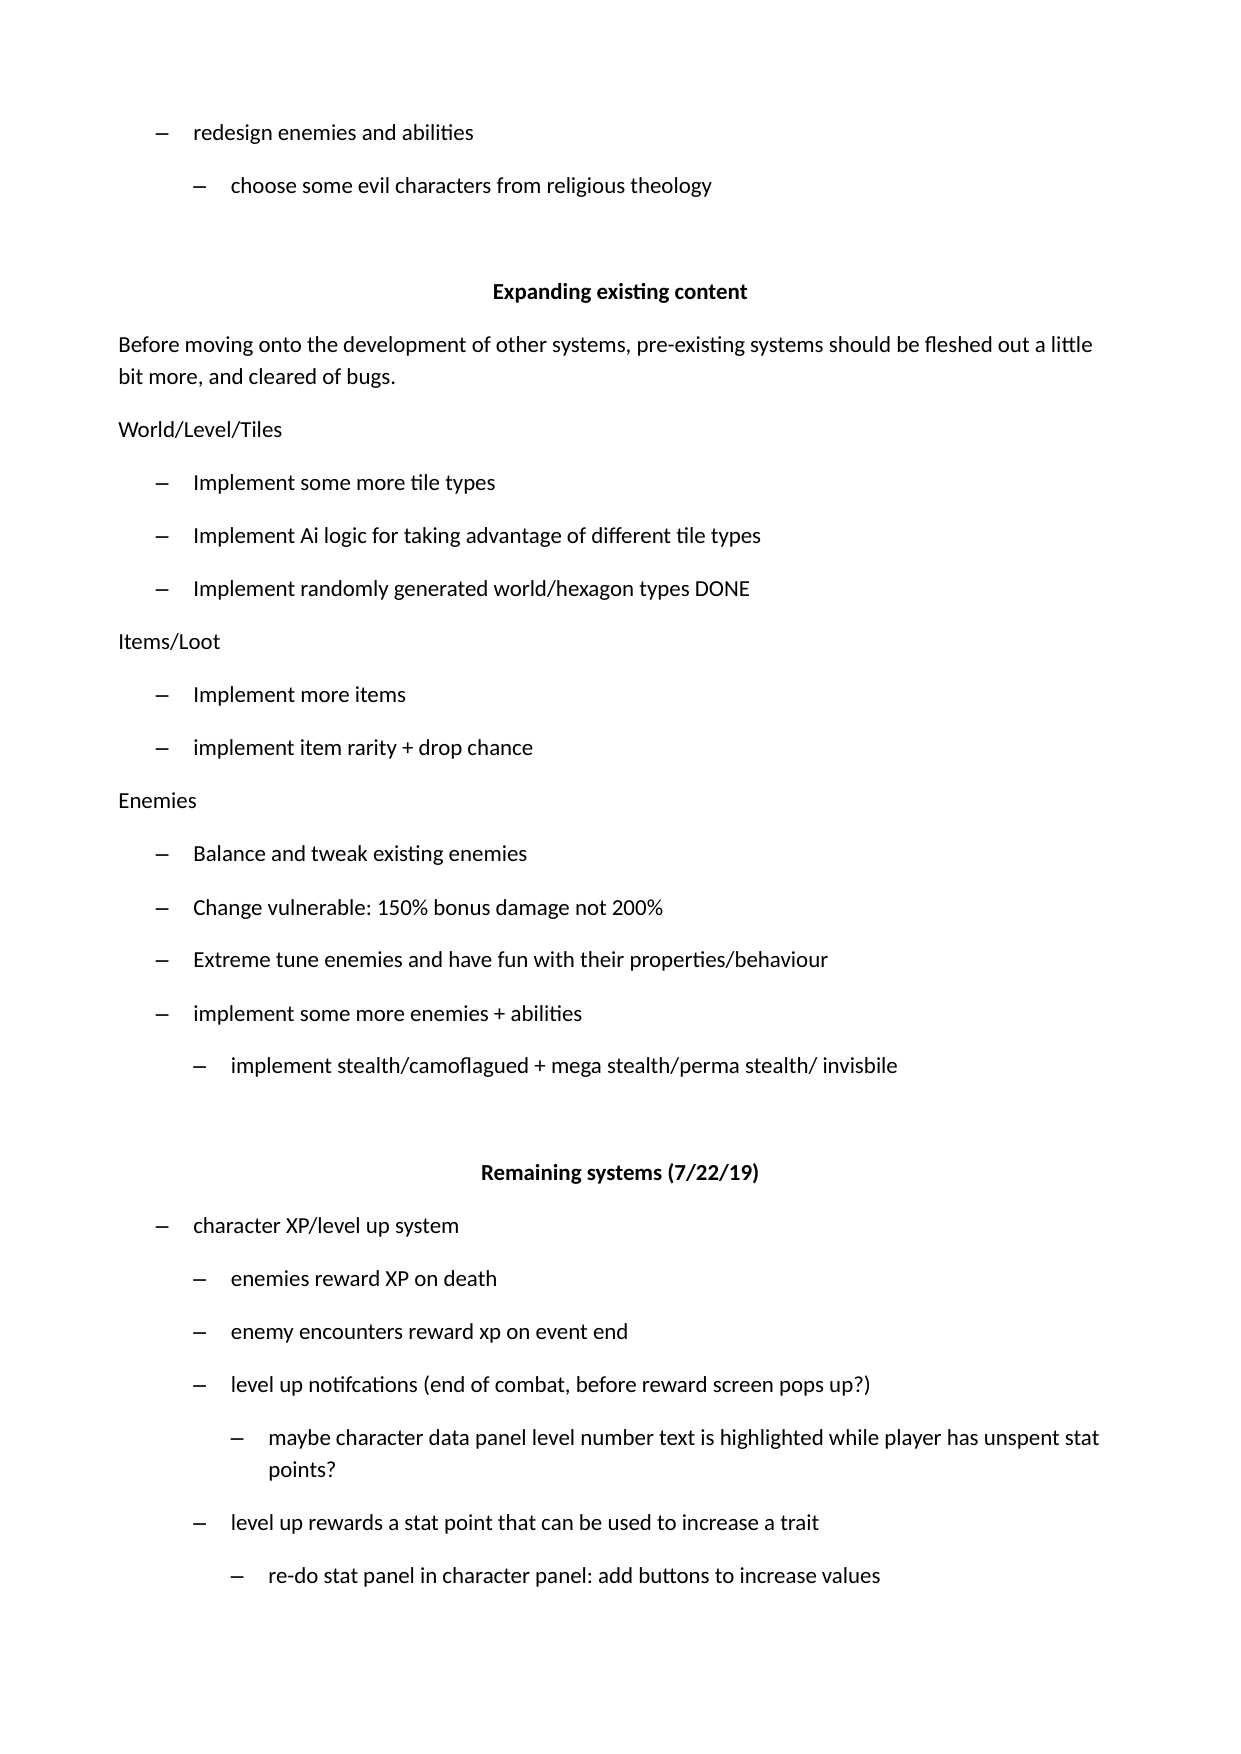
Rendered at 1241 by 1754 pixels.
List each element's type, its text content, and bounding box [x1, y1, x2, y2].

text Before moving onto the development of other systems, pre-existing systems should be fleshed out a little bit more, and cleared of bugs. [118, 330, 1122, 390]
list Extreme tune enemies and have fun with their properties/behaviour [156, 946, 1122, 974]
list choose some evil characters from religious theology [193, 171, 1122, 199]
list enemy encounters reward xp on event end [193, 1317, 1122, 1345]
list level up rewards a stat point that can be used to increase a trait [193, 1508, 1122, 1536]
list redesign enemies and abilities [156, 118, 1122, 146]
list Implement more items [156, 681, 1122, 708]
list maybe character data panel level number text is highlighted while player has unspent stat points? [231, 1423, 1122, 1483]
text Enemies [118, 787, 1122, 814]
text Items/Loot [118, 627, 1122, 656]
list character XP/level up system [156, 1211, 1122, 1239]
list enemies reward XP on death [193, 1264, 1122, 1292]
list Balance and tweak existing enemies [156, 839, 1122, 868]
list Implement Ai logic for taking advantage of different tile types [156, 521, 1122, 549]
text Expanding existing content [118, 277, 1122, 305]
list implement item rarity + drop chance [156, 733, 1122, 762]
list implement stealth/camoflagued + mega stealth/perma stealth/ invisbile [193, 1052, 1122, 1080]
list Implement some more tile types [156, 468, 1122, 496]
list Implement randomly generated world/hexagon types DONE [156, 574, 1122, 602]
text Remaining systems (7/22/19) [118, 1158, 1122, 1186]
text World/Level/Tiles [118, 415, 1122, 443]
list re-do stat panel in character panel: add buttons to increase values [231, 1561, 1122, 1589]
list Change vulnerable: 150% bonus damage not 200% [156, 893, 1122, 921]
list implement some more enemies + abilities [156, 999, 1122, 1027]
list level up notifcations (end of combat, before reward screen pops up?) [193, 1370, 1122, 1398]
